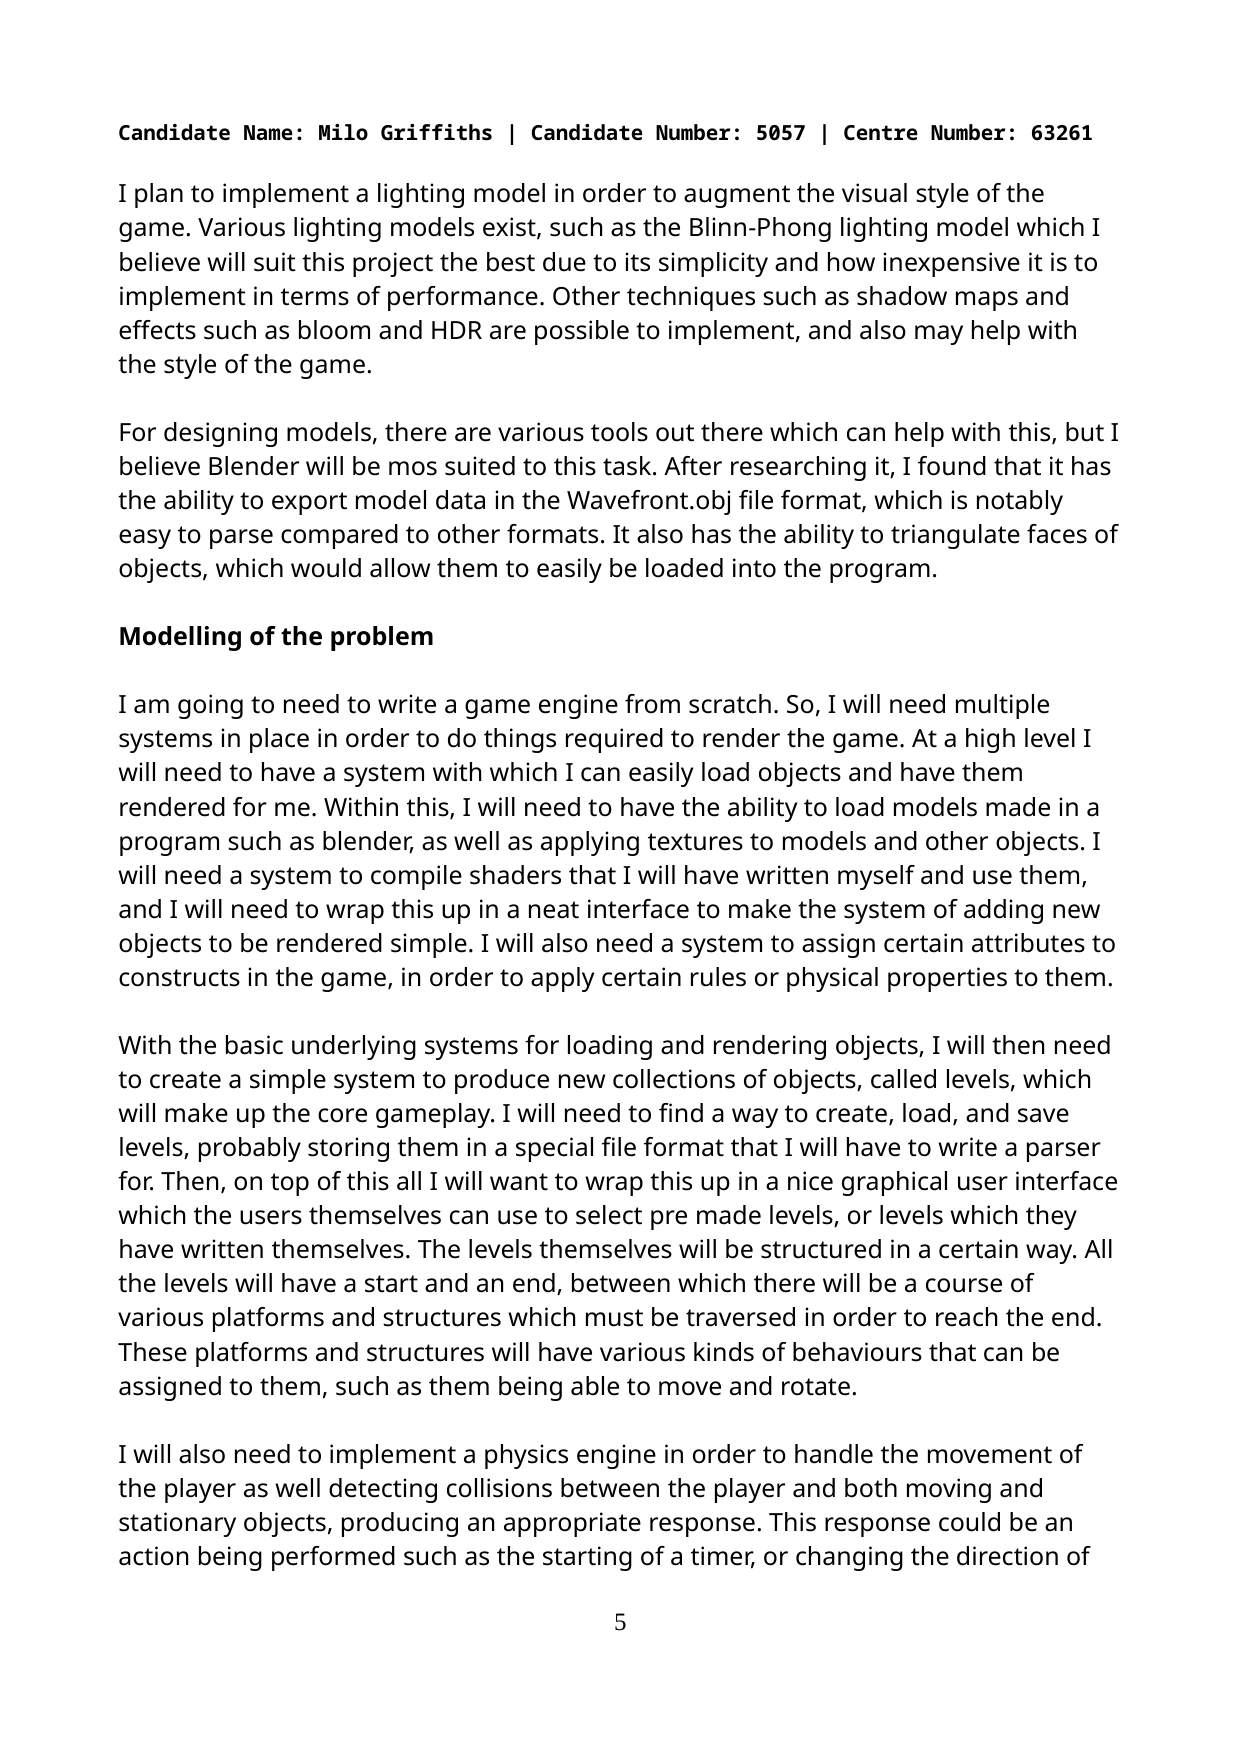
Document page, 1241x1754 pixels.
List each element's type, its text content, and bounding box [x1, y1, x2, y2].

text Modelling of the problem [118, 619, 1122, 653]
text I will also need to implement a physics engine in order to handle the movement of the player as well detecting collisions between the player and both moving and stationary objects, producing an appropriate response. This response could be an action being performed such as the starting of a timer, or changing the direction of [118, 1436, 1122, 1573]
text I am going to need to write a game engine from scratch. So, I will need multiple systems in place in order to do things required to render the game. At a high level I will need to have a system with which I can easily load objects and have them rendered for me. Within this, I will need to have the ability to load models made in a program such as blender, as well as applying textures to models and other objects. I will need a system to compile shaders that I will have written myself and use them, and I will need to wrap this up in a neat interface to make the system of adding new objects to be rendered simple. I will also need a system to assign certain attributes to constructs in the game, in order to apply certain rules or physical properties to them. [118, 687, 1122, 993]
text I plan to implement a lighting model in order to augment the visual style of the game. Various lighting models exist, such as the Blinn-Phong lighting model which I believe will suit this project the best due to its simplicity and how inexpensive it is to implement in terms of performance. Other techniques such as shadow maps and effects such as bloom and HDR are possible to implement, and also may help with the style of the game. [118, 176, 1122, 380]
text For designing models, there are various tools out there which can help with this, but I believe Blender will be mos suited to this task. After researching it, I found that it has the ability to export model data in the Wavefront.obj file format, which is notably easy to parse compared to other formats. It also has the ability to triangulate faces of objects, which would allow them to easily be loaded into the program. [118, 414, 1122, 585]
text With the basic underlying systems for loading and rendering objects, I will then need to create a simple system to produce new collections of objects, called levels, which will make up the core gameplay. I will need to find a way to create, load, and save levels, probably storing them in a special file format that I will have to write a parser for. Then, on top of this all I will want to wrap this up in a nice graphical user interface which the users themselves can use to select pre made levels, or levels which they have written themselves. The levels themselves will be structured in a certain way. All the levels will have a start and an end, between which there will be a course of various platforms and structures which must be traversed in order to reach the end. These platforms and structures will have various kinds of behaviours that can be assigned to them, such as them being able to move and rotate. [118, 1028, 1122, 1402]
